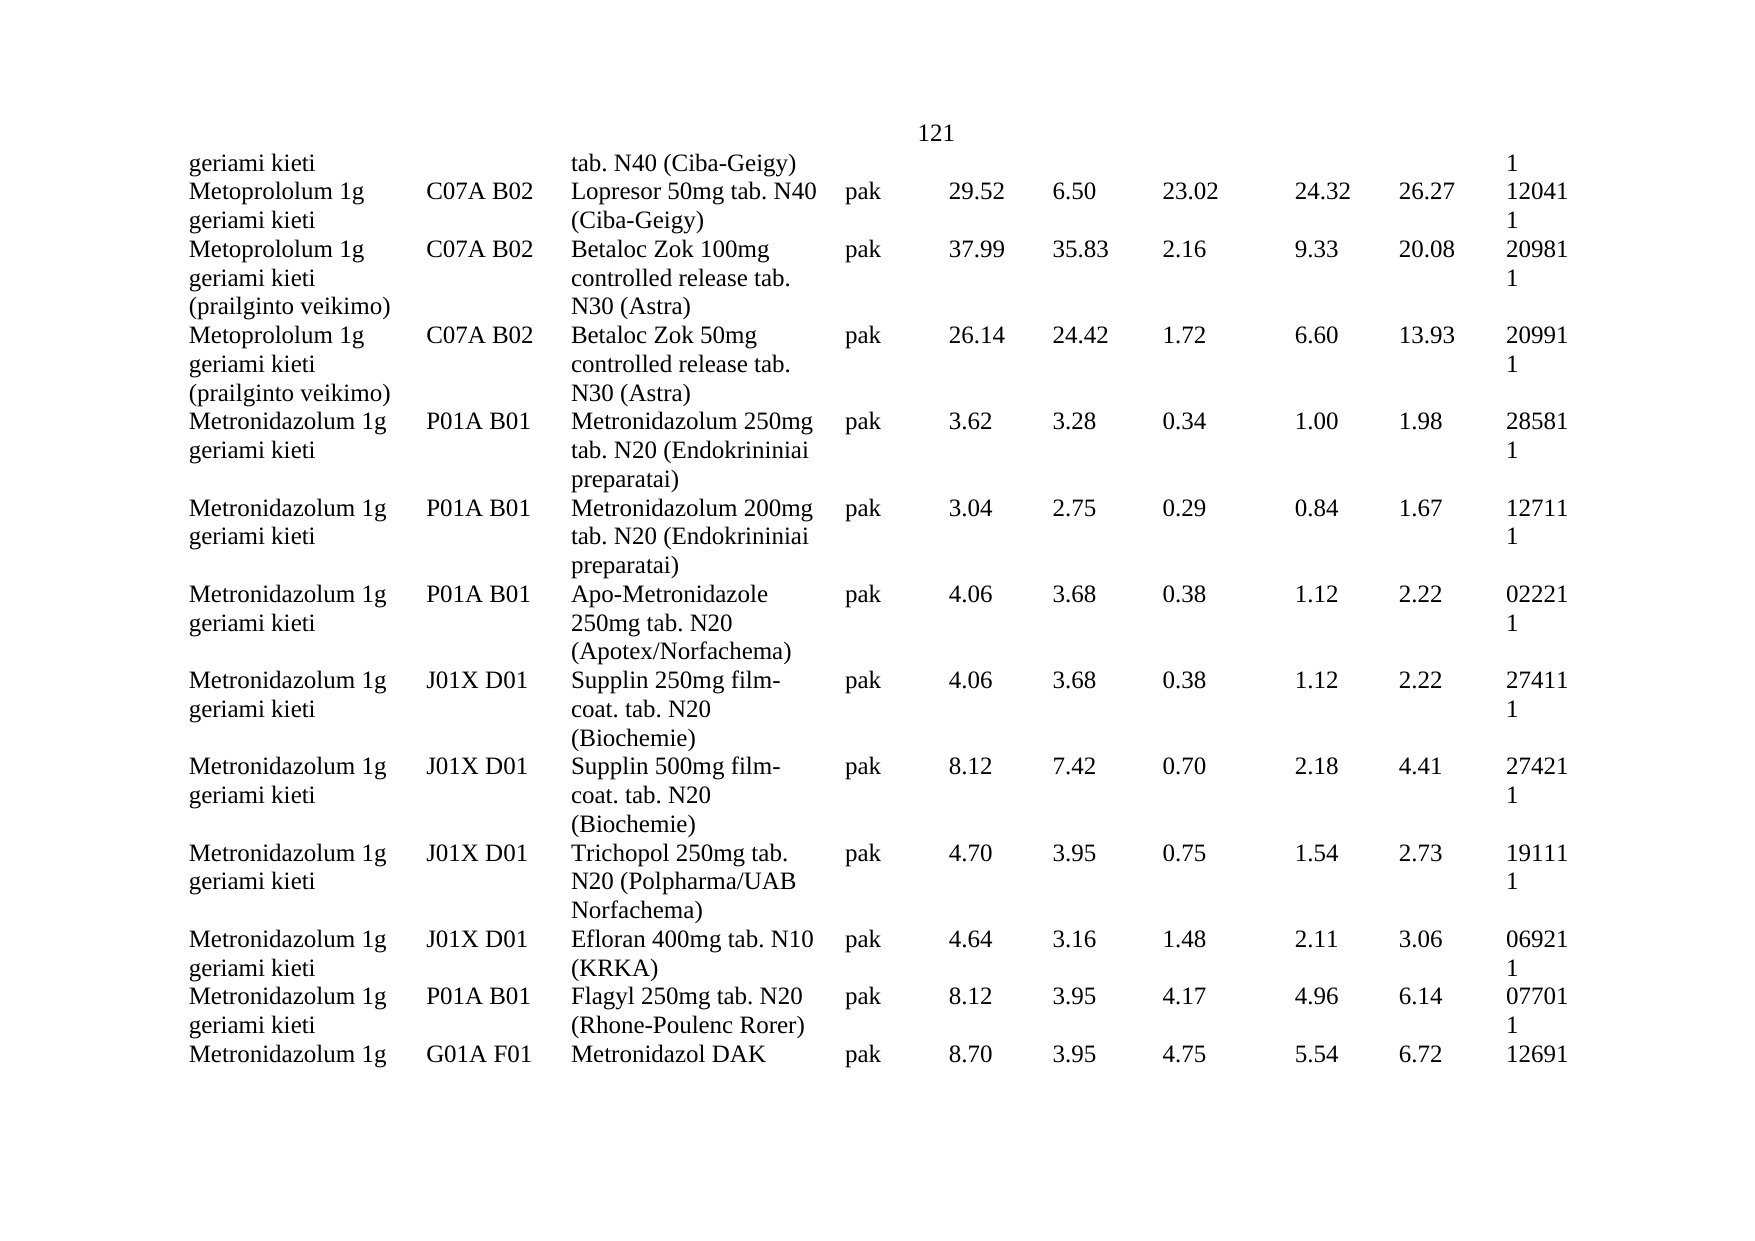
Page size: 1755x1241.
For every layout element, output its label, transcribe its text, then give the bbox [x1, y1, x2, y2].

table_cell Metronidazolum 200mg tab. N20 (Endokrininiai preparatai) [560, 493, 833, 579]
table_cell P01A B01 [415, 981, 559, 1039]
table_cell 6.14 [1388, 981, 1494, 1039]
table_cell 4.41 [1388, 751, 1494, 838]
table_cell pak [834, 579, 937, 665]
table_cell 8.70 [938, 1039, 1041, 1068]
table_cell 7.42 [1041, 751, 1151, 838]
table_cell pak [834, 234, 937, 320]
table_cell [1589, 493, 1595, 579]
table_cell 3.28 [1041, 406, 1151, 493]
table_cell [1041, 148, 1151, 176]
table_cell [1589, 176, 1595, 234]
table_cell [1589, 579, 1595, 665]
table_cell 0.34 [1151, 406, 1283, 493]
table_cell 9.33 [1283, 234, 1387, 320]
table_cell 1.48 [1151, 924, 1283, 981]
table_cell 24.32 [1283, 176, 1387, 234]
table_cell [1589, 1039, 1595, 1068]
table_cell Metronidazolum 1g geriami kieti [177, 665, 415, 751]
table_cell 2.18 [1283, 751, 1387, 838]
table_cell 127111 [1495, 493, 1589, 579]
table_cell 285811 [1495, 406, 1589, 493]
table_cell Apo-Metronidazole 250mg tab. N20 (Apotex/Norfachema) [560, 579, 833, 665]
table_cell 077011 [1495, 981, 1589, 1039]
table_cell 13.93 [1388, 320, 1494, 406]
table_cell 0.70 [1151, 751, 1283, 838]
table_cell Betaloc Zok 50mg controlled release tab. N30 (Astra) [560, 320, 833, 406]
table_cell 022211 [1495, 579, 1589, 665]
table_cell 6.72 [1388, 1039, 1494, 1068]
table_cell 6.60 [1283, 320, 1387, 406]
table_cell 3.95 [1041, 1039, 1151, 1068]
table_cell [1589, 406, 1595, 493]
table_cell 29.52 [938, 176, 1041, 234]
table_cell pak [834, 665, 937, 751]
table_cell 2.16 [1151, 234, 1283, 320]
table_cell [938, 148, 1041, 176]
table_cell [1388, 148, 1494, 176]
table_cell Supplin 250mg film-coat. tab. N20 (Biochemie) [560, 665, 833, 751]
table_cell 120411 [1495, 176, 1589, 234]
table_cell Metronidazolum 1g geriami kieti [177, 579, 415, 665]
table_cell C07A B02 [415, 320, 559, 406]
table_cell pak [834, 406, 937, 493]
table_cell [415, 148, 559, 176]
table_cell 4.06 [938, 579, 1041, 665]
table_cell Metronidazolum 1g geriami kieti [177, 981, 415, 1039]
table_cell pak [834, 981, 937, 1039]
table_cell [1283, 148, 1387, 176]
table_cell 23.02 [1151, 176, 1283, 234]
table_cell Metronidazolum 1g geriami kieti [177, 924, 415, 981]
table_cell 191111 [1495, 838, 1589, 924]
table_cell Metronidazolum 1g [177, 1039, 415, 1068]
table_cell [834, 148, 937, 176]
table_cell 2.73 [1388, 838, 1494, 924]
table_cell 3.06 [1388, 924, 1494, 981]
table_cell 4.17 [1151, 981, 1283, 1039]
table_cell [1589, 751, 1595, 838]
table_cell 1.67 [1388, 493, 1494, 579]
table_cell 1.00 [1283, 406, 1387, 493]
table_cell 6.50 [1041, 176, 1151, 234]
table_cell 35.83 [1041, 234, 1151, 320]
table_cell 24.42 [1041, 320, 1151, 406]
table_cell 0.38 [1151, 665, 1283, 751]
table_cell 2.22 [1388, 579, 1494, 665]
table_cell 3.62 [938, 406, 1041, 493]
table_cell pak [834, 1039, 937, 1068]
table_cell 2.11 [1283, 924, 1387, 981]
table_cell Metronidazolum 1g geriami kieti [177, 493, 415, 579]
table_cell Metoprololum 1g geriami kieti (prailginto veikimo) [177, 234, 415, 320]
table_cell 4.96 [1283, 981, 1387, 1039]
table_cell J01X D01 [415, 838, 559, 924]
table_cell 26.14 [938, 320, 1041, 406]
table_cell 8.12 [938, 751, 1041, 838]
table_cell 209911 [1495, 320, 1589, 406]
table_cell 3.16 [1041, 924, 1151, 981]
table_cell 274211 [1495, 751, 1589, 838]
table_cell J01X D01 [415, 924, 559, 981]
table_cell 1 [1495, 148, 1589, 176]
table_cell Metoprololum 1g geriami kieti (prailginto veikimo) [177, 320, 415, 406]
table_cell 3.68 [1041, 579, 1151, 665]
table_cell [1151, 148, 1283, 176]
table_cell pak [834, 838, 937, 924]
table_cell 209811 [1495, 234, 1589, 320]
table_cell pak [834, 924, 937, 981]
table_cell 1.54 [1283, 838, 1387, 924]
table_cell 1.12 [1283, 579, 1387, 665]
table_cell 2.22 [1388, 665, 1494, 751]
table_cell Metronidazolum 1g geriami kieti [177, 751, 415, 838]
table_cell 37.99 [938, 234, 1041, 320]
table_cell Metronidazolum 250mg tab. N20 (Endokrininiai preparatai) [560, 406, 833, 493]
table_cell [1589, 924, 1595, 981]
table_cell 4.64 [938, 924, 1041, 981]
table_cell 2.75 [1041, 493, 1151, 579]
table_cell tab. N40 (Ciba-Geigy) [560, 148, 833, 176]
table_cell 4.70 [938, 838, 1041, 924]
table_cell Metronidazolum 1g geriami kieti [177, 838, 415, 924]
table_cell 4.75 [1151, 1039, 1283, 1068]
table_cell 3.04 [938, 493, 1041, 579]
table_cell [1589, 838, 1595, 924]
table_cell [1589, 981, 1595, 1039]
table_cell P01A B01 [415, 579, 559, 665]
table_cell 0.84 [1283, 493, 1387, 579]
table_cell P01A B01 [415, 493, 559, 579]
table_cell 274111 [1495, 665, 1589, 751]
table_cell [1589, 320, 1595, 406]
table_cell Trichopol 250mg tab. N20 (Polpharma/UAB Norfachema) [560, 838, 833, 924]
table_cell Metoprololum 1g geriami kieti [177, 176, 415, 234]
table_cell 8.12 [938, 981, 1041, 1039]
table_cell Flagyl 250mg tab. N20 (Rhone-Poulenc Rorer) [560, 981, 833, 1039]
table_cell 4.06 [938, 665, 1041, 751]
table_cell [1589, 148, 1595, 176]
table_cell [1589, 234, 1595, 320]
table_cell pak [834, 751, 937, 838]
table_cell 1.12 [1283, 665, 1387, 751]
table_cell 3.95 [1041, 981, 1151, 1039]
table_cell 0.75 [1151, 838, 1283, 924]
table_cell P01A B01 [415, 406, 559, 493]
table_cell 3.68 [1041, 665, 1151, 751]
table_cell pak [834, 493, 937, 579]
table_cell Metronidazol DAK [560, 1039, 833, 1068]
table_cell 20.08 [1388, 234, 1494, 320]
table_cell 26.27 [1388, 176, 1494, 234]
table_cell Supplin 500mg film-coat. tab. N20 (Biochemie) [560, 751, 833, 838]
table_cell Lopresor 50mg tab. N40 (Ciba-Geigy) [560, 176, 833, 234]
table_cell C07A B02 [415, 234, 559, 320]
table_cell J01X D01 [415, 665, 559, 751]
table_cell J01X D01 [415, 751, 559, 838]
table_cell Efloran 400mg tab. N10 (KRKA) [560, 924, 833, 981]
table_cell 3.95 [1041, 838, 1151, 924]
table_cell 1.98 [1388, 406, 1494, 493]
table_cell [1589, 665, 1595, 751]
table_cell 5.54 [1283, 1039, 1387, 1068]
table_cell 0.29 [1151, 493, 1283, 579]
table_cell pak [834, 176, 937, 234]
table_cell 12691 [1495, 1039, 1589, 1068]
table_cell 0.38 [1151, 579, 1283, 665]
table_cell Metronidazolum 1g geriami kieti [177, 406, 415, 493]
table_cell G01A F01 [415, 1039, 559, 1068]
table_cell pak [834, 320, 937, 406]
table_cell 069211 [1495, 924, 1589, 981]
table_cell geriami kieti [177, 148, 415, 176]
table_cell 1.72 [1151, 320, 1283, 406]
table_cell Betaloc Zok 100mg controlled release tab. N30 (Astra) [560, 234, 833, 320]
table_cell C07A B02 [415, 176, 559, 234]
